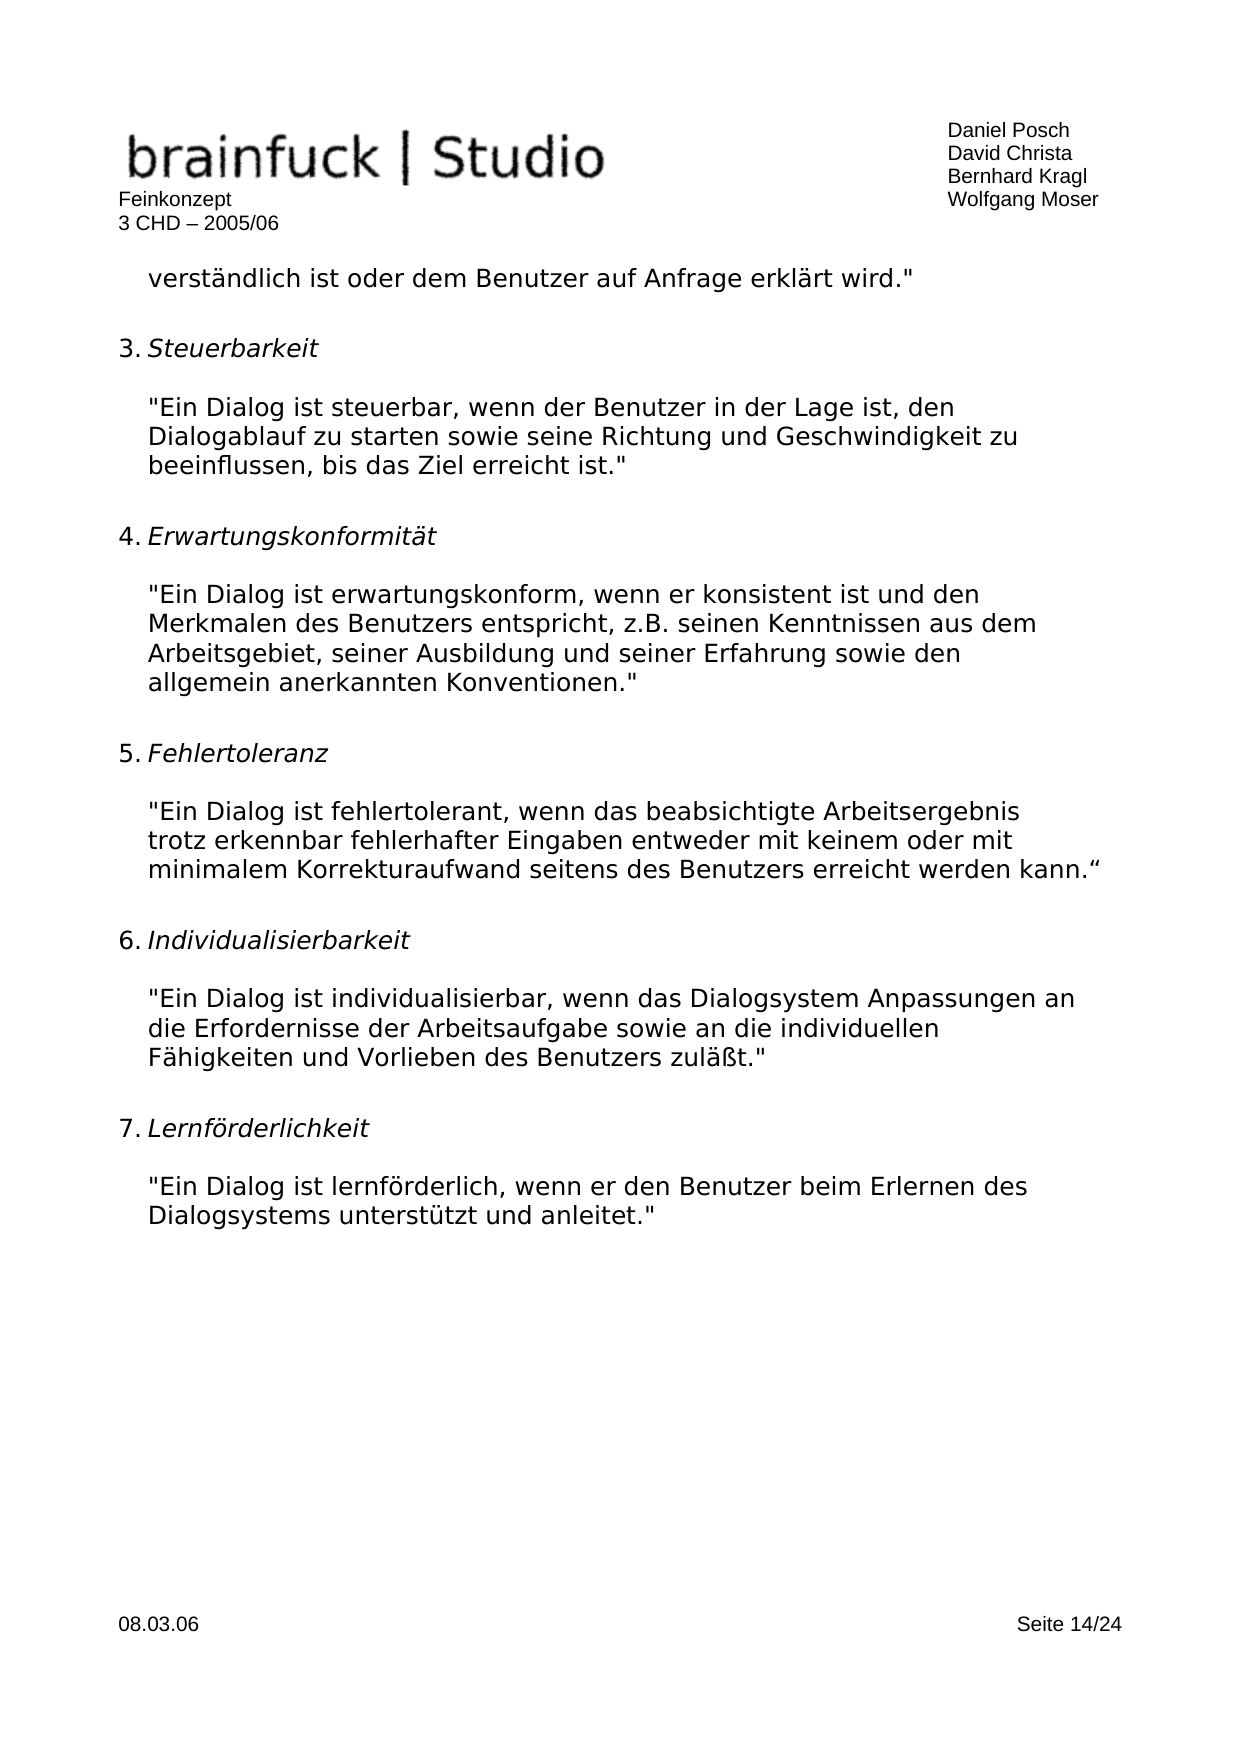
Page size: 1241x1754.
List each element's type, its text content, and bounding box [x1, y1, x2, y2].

list Fehlertoleranz "Ein Dialog ist fehlertolerant, wenn das beabsichtigte Arbeitsergebnis trotz erkennbar fehlerhafter Eingaben entweder mit keinem oder mit minimalem Korrekturaufwand seitens des Benutzers erreicht werden kann.“ [118, 739, 1122, 914]
list Erwartungskonformität "Ein Dialog ist erwartungskonform, wenn er konsistent ist und den Merkmalen des Benutzers entspricht, z.B. seinen Kenntnissen aus dem Arbeitsgebiet, seiner Ausbildung und seiner Erfahrung sowie den allgemein anerkannten Konventionen." [118, 522, 1122, 726]
list verständlich ist oder dem Benutzer auf Anfrage erklärt wird." [118, 264, 1122, 322]
list Individualisierbarkeit "Ein Dialog ist individualisierbar, wenn das Dialogsystem Anpassungen an die Erfordernisse der Arbeitsaufgabe sowie an die individuellen Fähigkeiten und Vorlieben des Benutzers zuläßt." [118, 926, 1122, 1101]
list Lernförderlichkeit "Ein Dialog ist lernförderlich, wenn er den Benutzer beim Erlernen des Dialogsystems unterstützt und anleitet." [118, 1114, 1122, 1230]
picture [118, 118, 609, 187]
list Steuerbarkeit "Ein Dialog ist steuerbar, wenn der Benutzer in der Lage ist, den Dialogablauf zu starten sowie seine Richtung und Geschwindigkeit zu beeinflussen, bis das Ziel erreicht ist." [118, 334, 1122, 509]
